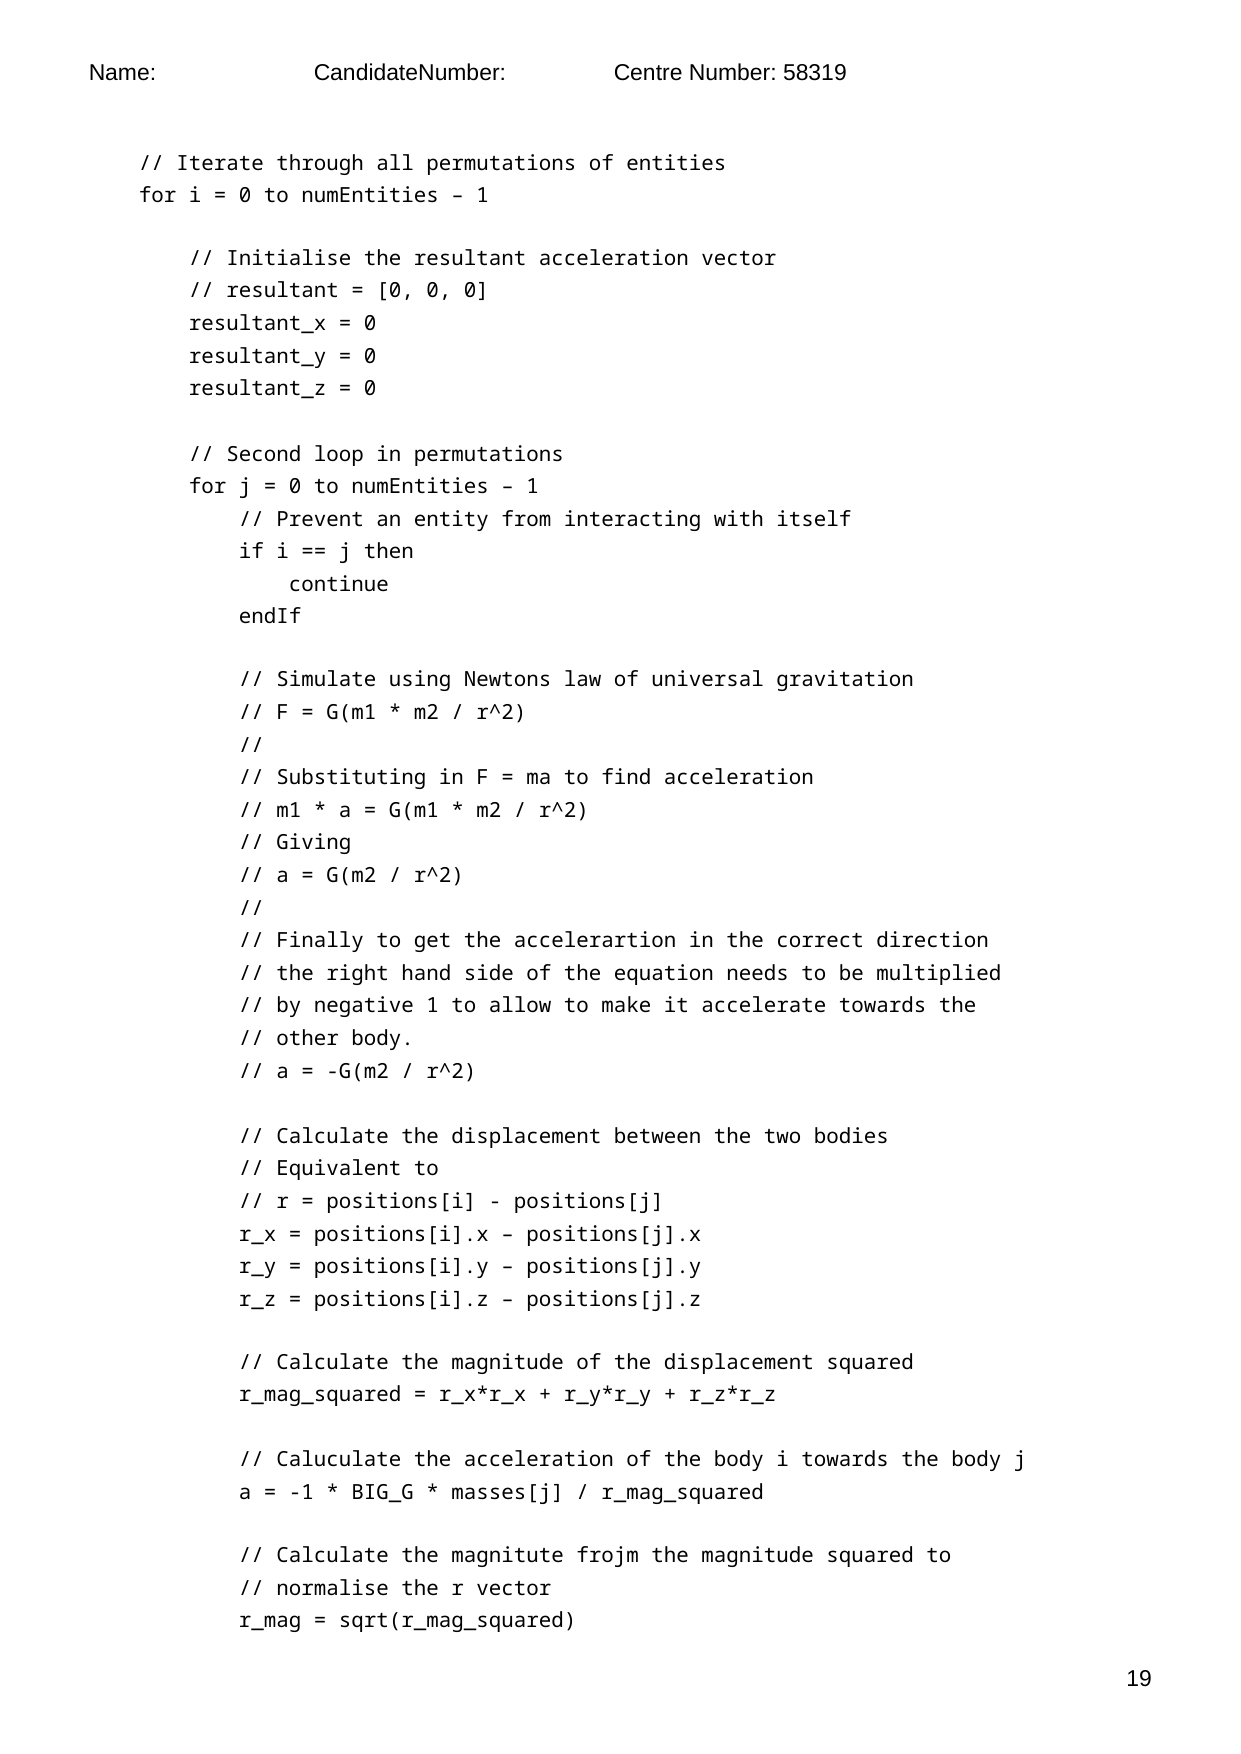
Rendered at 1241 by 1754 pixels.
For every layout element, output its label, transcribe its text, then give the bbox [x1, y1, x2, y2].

text // Finally to get the accelerartion in the correct direction [88, 925, 1152, 954]
text // resultant = [0, 0, 0] [88, 276, 1152, 304]
text // normalise the r vector [88, 1573, 1152, 1601]
text endIf [88, 602, 1152, 630]
text // [88, 730, 1152, 758]
text // Second loop in permutations [88, 439, 1152, 467]
text r_mag = sqrt(r_mag_squared) [88, 1605, 1152, 1634]
text if i == j then [88, 536, 1152, 565]
text // Calculate the displacement between the two bodies [88, 1121, 1152, 1149]
text // by negative 1 to allow to make it accelerate towards the [88, 991, 1152, 1019]
text // r = positions[i] - positions[j] [88, 1186, 1152, 1214]
text // a = -G(m2 / r^2) [88, 1056, 1152, 1084]
text r_y = positions[i].y – positions[j].y [88, 1251, 1152, 1280]
text // Initialise the resultant acceleration vector [88, 243, 1152, 271]
text a = -1 * BIG_G * masses[j] / r_mag_squared [88, 1477, 1152, 1506]
text // Substituting in F = ma to find acceleration [88, 762, 1152, 791]
text r_x = positions[i].x – positions[j].x [88, 1219, 1152, 1247]
text // Caluculate the acceleration of the body i towards the body j [88, 1444, 1152, 1473]
text // Calculate the magnitude of the displacement squared [88, 1347, 1152, 1375]
text // [88, 893, 1152, 921]
text resultant_z = 0 [88, 373, 1152, 402]
text // F = G(m1 * m2 / r^2) [88, 697, 1152, 726]
text // other body. [88, 1023, 1152, 1052]
text resultant_x = 0 [88, 308, 1152, 337]
text // Giving [88, 827, 1152, 856]
text r_z = positions[i].z – positions[j].z [88, 1284, 1152, 1312]
text // a = G(m2 / r^2) [88, 860, 1152, 888]
text for i = 0 to numEntities – 1 [88, 180, 1152, 209]
text r_mag_squared = r_x*r_x + r_y*r_y + r_z*r_z [88, 1379, 1152, 1408]
text // Calculate the magnitute frojm the magnitude squared to [88, 1540, 1152, 1568]
text continue [88, 569, 1152, 597]
text // Simulate using Newtons law of universal gravitation [88, 664, 1152, 693]
text // Iterate through all permutations of entities [88, 148, 1152, 176]
text for j = 0 to numEntities – 1 [88, 471, 1152, 500]
text // the right hand side of the equation needs to be multiplied [88, 958, 1152, 986]
text // Prevent an entity from interacting with itself [88, 504, 1152, 532]
text // m1 * a = G(m1 * m2 / r^2) [88, 795, 1152, 823]
text // Equivalent to [88, 1153, 1152, 1182]
text resultant_y = 0 [88, 341, 1152, 369]
